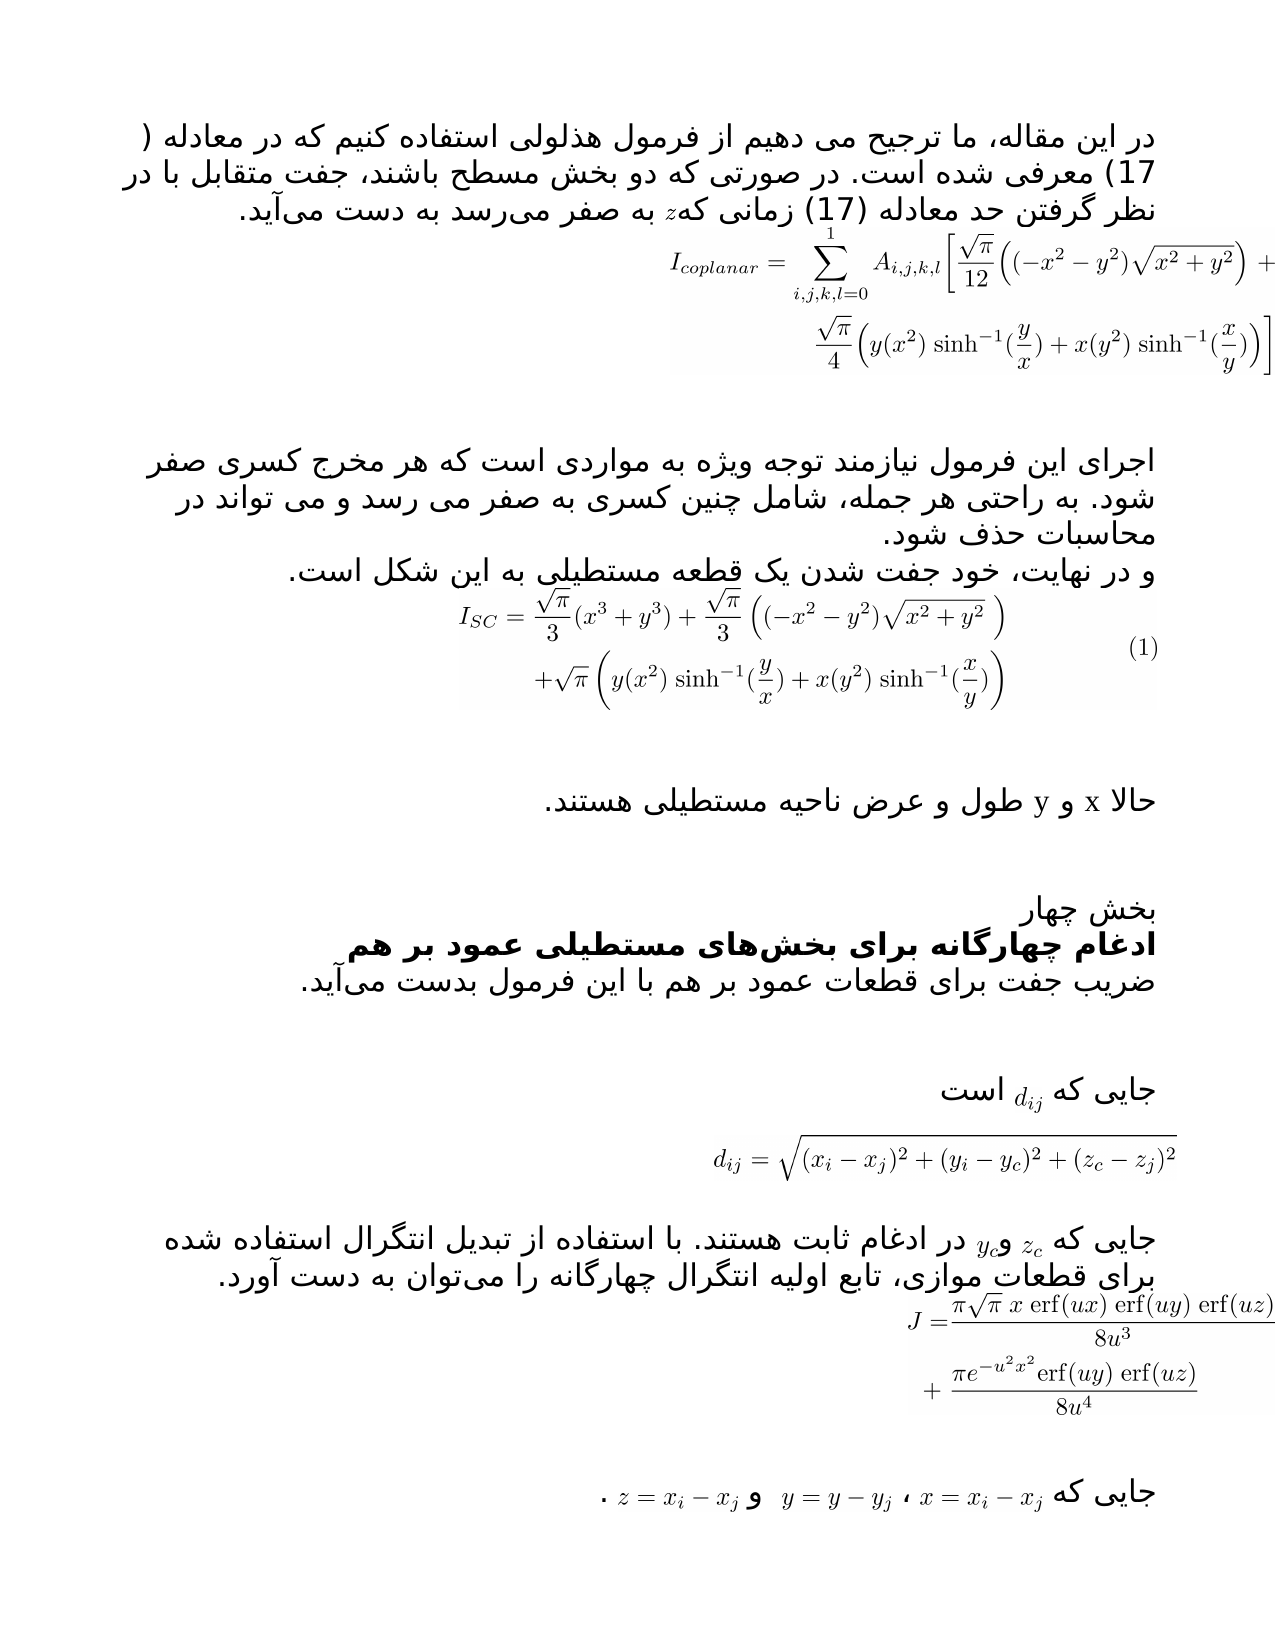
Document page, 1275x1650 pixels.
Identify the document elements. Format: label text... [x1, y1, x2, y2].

picture [908, 1293, 1275, 1415]
picture [459, 588, 1157, 710]
picture [618, 1493, 738, 1512]
text جایی که است [118, 1071, 1157, 1112]
text ادغام چهارگانه برای بخش‌های مستطیلی عمود بر هم [118, 926, 1157, 963]
picture [714, 1135, 1177, 1181]
text بخش چهار [118, 890, 1157, 926]
picture [977, 1241, 998, 1258]
text در این مقاله، ما ترجیح می دهیم از فرمول هذلولی استفاده کنیم که در معادله (17) معرفی شده است. در صورتی که دو بخش مسطح باشند، جفت متقابل با در نظر گرفتن حد معادله (17) زمانی که به صفر می‌رسد به دست می‌آید. [118, 118, 1157, 227]
text حالا x و y طول و عرض ناحیه مستطیلی هستند. [118, 782, 1157, 818]
picture [670, 227, 1275, 375]
picture [1015, 1087, 1042, 1113]
picture [782, 1493, 891, 1512]
text جایی که ، و . [118, 1473, 1157, 1512]
text جایی که و در ادغام ثابت هستند. با استفاده از تبدیل انتگرال استفاده شده برای قطعات موازی، تابع اولیه انتگرال چهارگانه را می‌توان به دست آورد. [118, 1220, 1157, 1294]
text و در نهایت، خود جفت شدن یک قطعه مستطیلی به این شکل است. [118, 552, 1157, 588]
text ضریب جفت برای قطعات عمود بر هم با این فرمول بدست می‌آید. [118, 963, 1157, 999]
picture [1022, 1241, 1042, 1257]
picture [920, 1493, 1042, 1512]
text اجرای این فرمول نیازمند توجه ویژه به مواردی است که هر مخرج کسری صفر شود. به راحتی هر جمله، شامل چنین کسری به صفر می رسد و می تواند در محاسبات حذف شود. [118, 443, 1157, 552]
